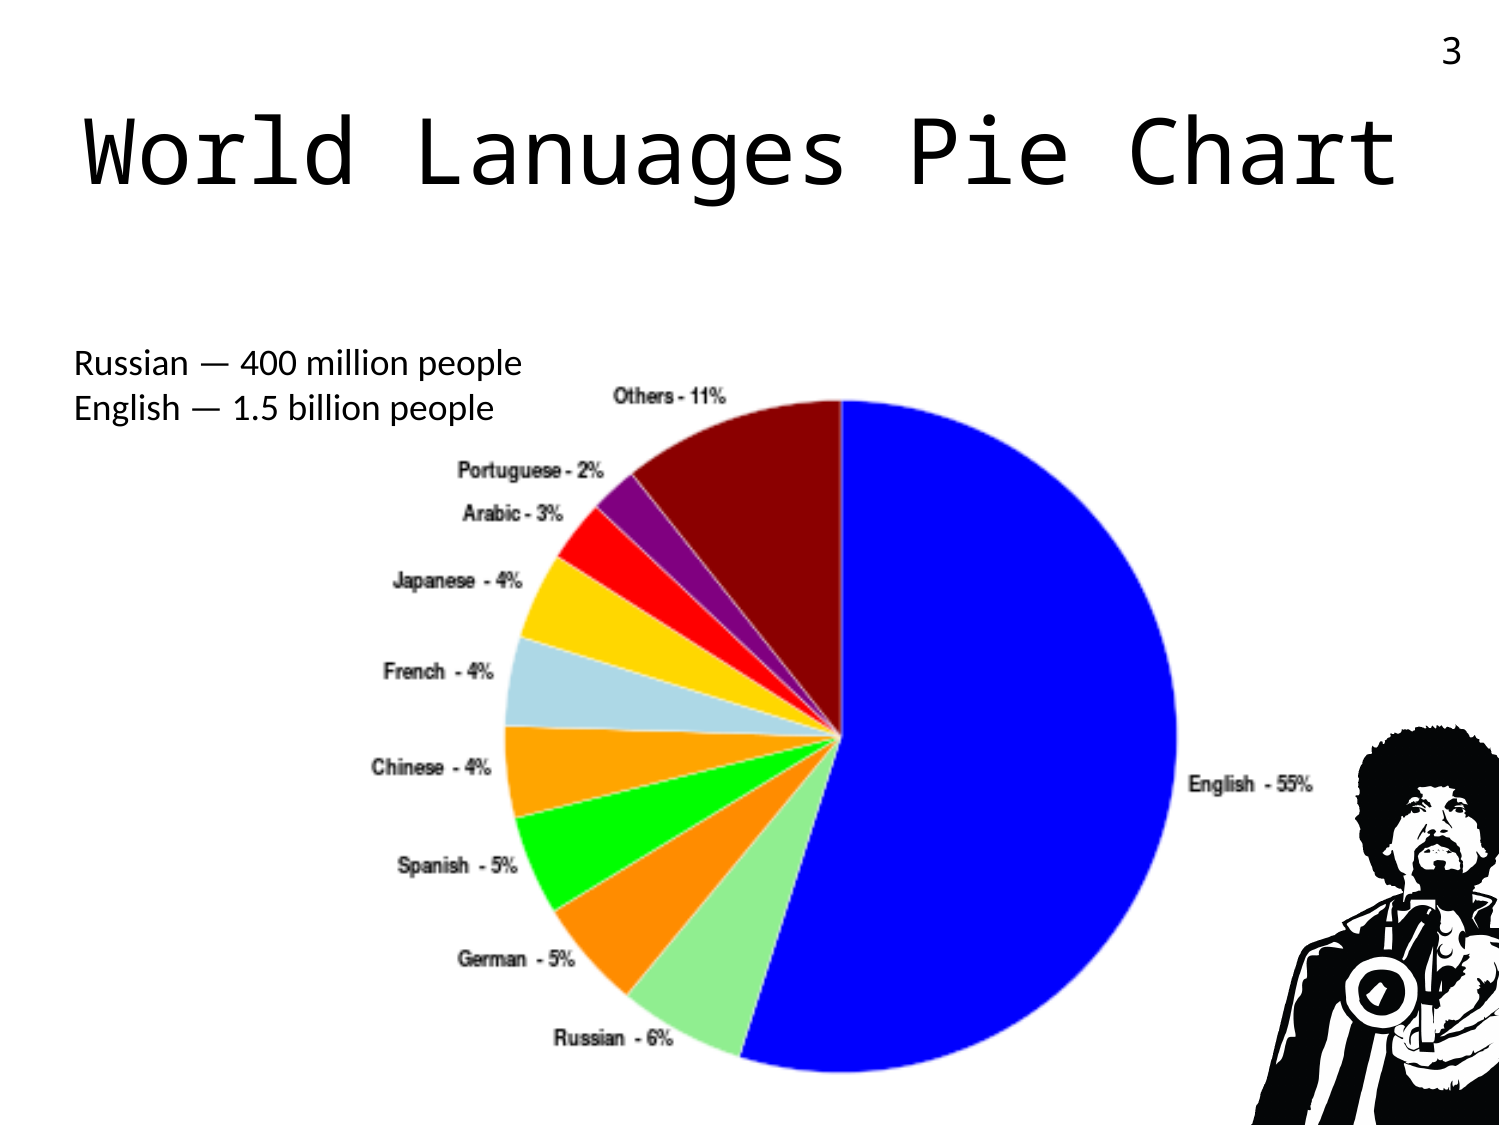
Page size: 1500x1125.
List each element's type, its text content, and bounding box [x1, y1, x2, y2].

text_box [1127, 19, 1478, 79]
picture [353, 366, 1499, 1125]
text_box Russian — 400 million people English — 1.5 billion people [59, 330, 539, 436]
title World Lanuages Pie Chart [59, 53, 1426, 242]
